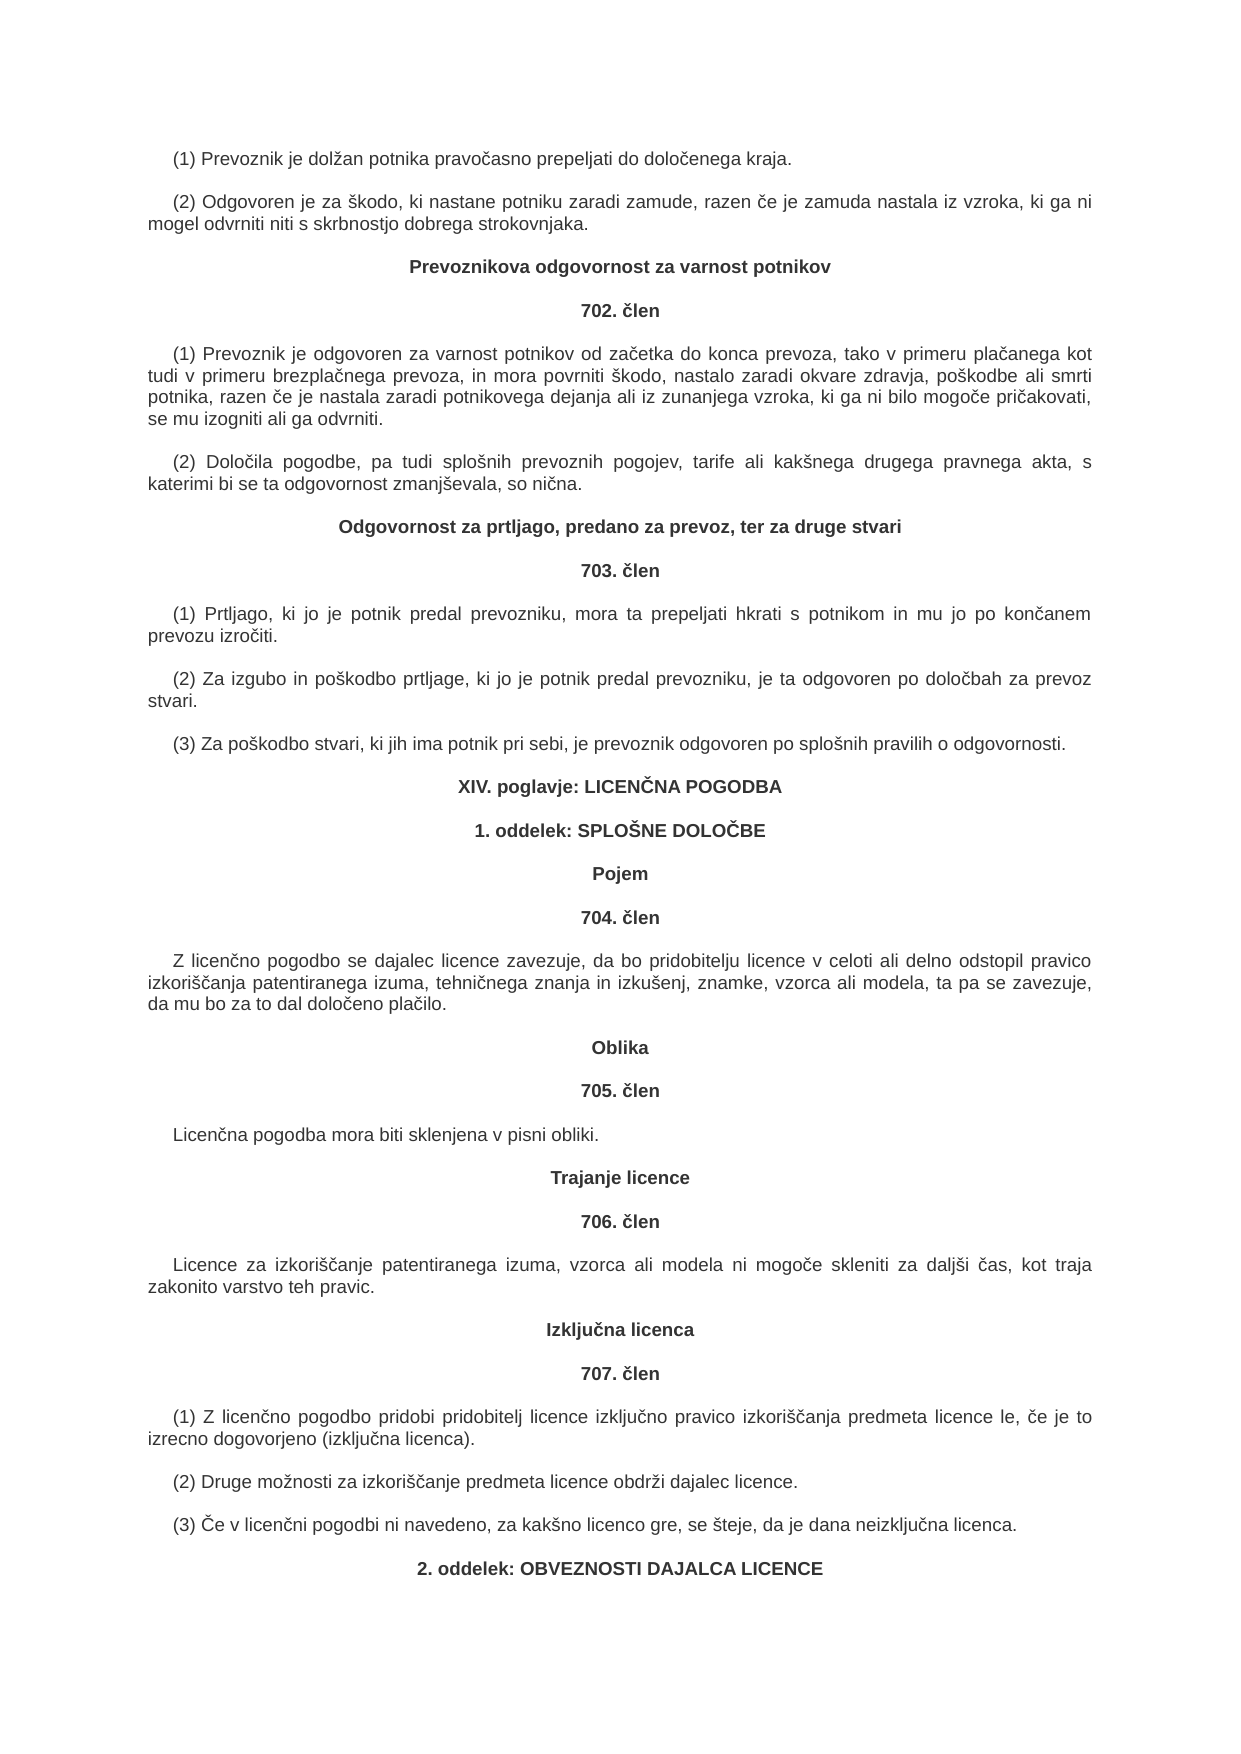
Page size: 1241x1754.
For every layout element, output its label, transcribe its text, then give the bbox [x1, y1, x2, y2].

text 1. oddelek: SPLOŠNE DOLOČBE [148, 820, 1093, 841]
text (2) Določila pogodbe, pa tudi splošnih prevoznih pogojev, tarife ali kakšnega drugega pravnega akta, s katerimi bi se ta odgovornost zmanjševala, so nična. [148, 451, 1093, 494]
text (2) Za izgubo in poškodbo prtljage, ki jo je potnik predal prevozniku, je ta odgovoren po določbah za prevoz stvari. [148, 668, 1093, 711]
text Prevoznikova odgovornost za varnost potnikov [148, 256, 1093, 278]
text (2) Odgovoren je za škodo, ki nastane potniku zaradi zamude, razen če je zamuda nastala iz vzroka, ki ga ni mogel odvrniti niti s skrbnostjo dobrega strokovnjaka. [148, 191, 1093, 234]
text 706. člen [148, 1210, 1093, 1232]
text Z licenčno pogodbo se dajalec licence zavezuje, da bo pridobitelju licence v celoti ali delno odstopil pravico izkoriščanja patentiranega izuma, tehničnega znanja in izkušenj, znamke, vzorca ali modela, ta pa se zavezuje, da mu bo za to dal določeno plačilo. [148, 950, 1093, 1015]
text Licenčna pogodba mora biti sklenjena v pisni obliki. [148, 1123, 1093, 1145]
text 704. člen [148, 907, 1093, 928]
text 702. člen [148, 299, 1093, 321]
text (3) Če v licenčni pogodbi ni navedeno, za kakšno licenco gre, se šteje, da je dana neizključna licenca. [148, 1514, 1093, 1536]
text (2) Druge možnosti za izkoriščanje predmeta licence obdrži dajalec licence. [148, 1471, 1093, 1492]
text Oblika [148, 1037, 1093, 1058]
text (1) Prevoznik je odgovoren za varnost potnikov od začetka do konca prevoza, tako v primeru plačanega kot tudi v primeru brezplačnega prevoza, in mora povrniti škodo, nastalo zaradi okvare zdravja, poškodbe ali smrti potnika, razen če je nastala zaradi potnikovega dejanja ali iz zunanjega vzroka, ki ga ni bilo mogoče pričakovati, se mu izogniti ali ga odvrniti. [148, 343, 1093, 429]
text 2. oddelek: OBVEZNOSTI DAJALCA LICENCE [148, 1558, 1093, 1579]
text Izključna licenca [148, 1319, 1093, 1340]
text 705. člen [148, 1080, 1093, 1102]
text XIV. poglavje: LICENČNA POGODBA [148, 776, 1093, 798]
text (3) Za poškodbo stvari, ki jih ima potnik pri sebi, je prevoznik odgovoren po splošnih pravilih o odgovornosti. [148, 733, 1093, 754]
text (1) Z licenčno pogodbo pridobi pridobitelj licence izključno pravico izkoriščanja predmeta licence le, če je to izrecno dogovorjeno (izključna licenca). [148, 1406, 1093, 1449]
text 707. člen [148, 1362, 1093, 1384]
text (1) Prtljago, ki jo je potnik predal prevozniku, mora ta prepeljati hkrati s potnikom in mu jo po končanem prevozu izročiti. [148, 603, 1093, 646]
text Pojem [148, 863, 1093, 885]
text (1) Prevoznik je dolžan potnika pravočasno prepeljati do določenega kraja. [148, 148, 1093, 169]
text Odgovornost za prtljago, predano za prevoz, ter za druge stvari [148, 516, 1093, 538]
text Licence za izkoriščanje patentiranega izuma, vzorca ali modela ni mogoče skleniti za daljši čas, kot traja zakonito varstvo teh pravic. [148, 1254, 1093, 1297]
text 703. člen [148, 559, 1093, 581]
text Trajanje licence [148, 1167, 1093, 1188]
